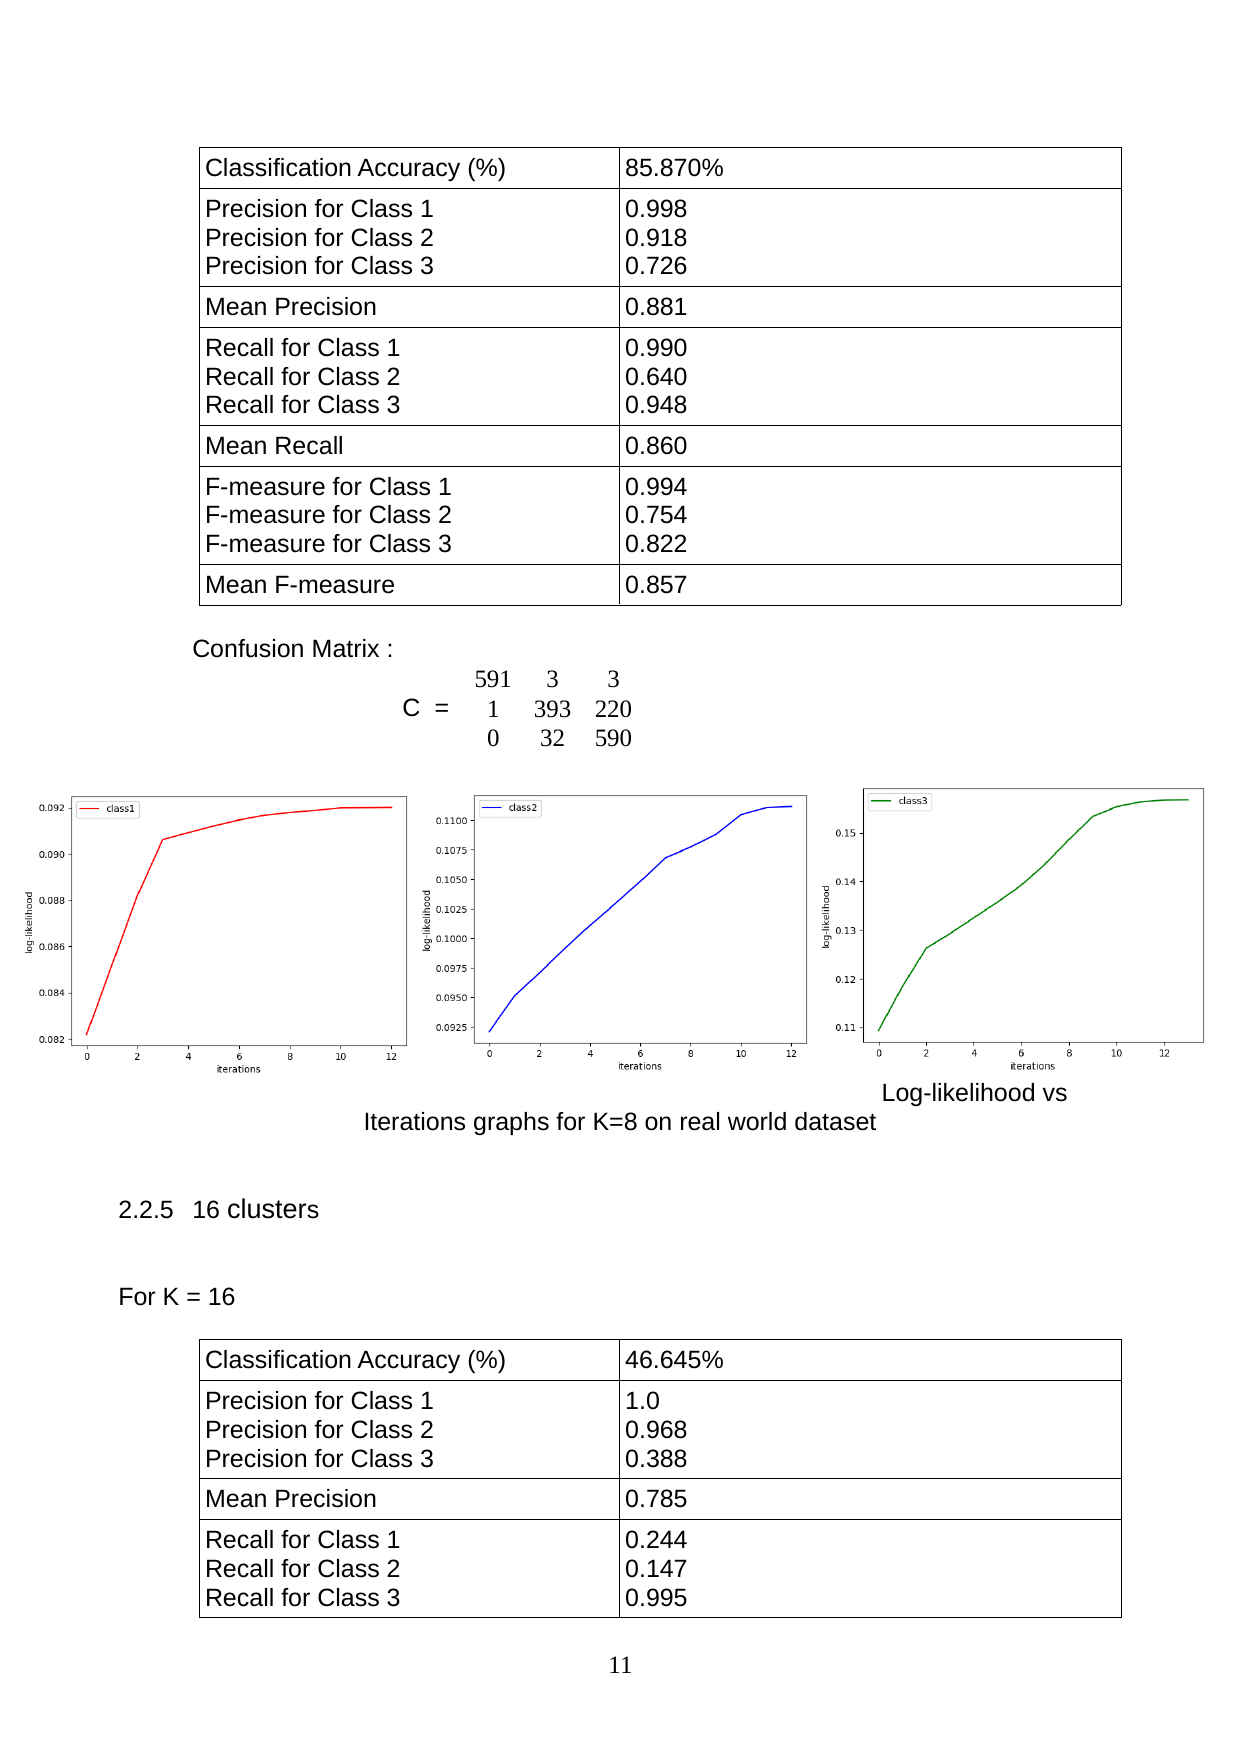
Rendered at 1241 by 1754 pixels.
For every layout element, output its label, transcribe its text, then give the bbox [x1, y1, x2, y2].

text Log-likelihood vs Iterations graphs for K=8 on real world dataset [118, 1081, 1122, 1135]
text For K = 16 [118, 1282, 1122, 1310]
table_cell Recall for Class 1 Recall for Class 2 Recall for Class 3 [200, 328, 619, 425]
text Confusion Matrix : [118, 634, 1122, 662]
text C = [118, 662, 1122, 752]
table_cell 1.0 0.968 0.388 [620, 1381, 1121, 1478]
table_cell Mean F-measure [200, 565, 619, 604]
picture [17, 795, 408, 1081]
table_header Classification Accuracy (%) [200, 1340, 619, 1380]
table_cell 0.881 [620, 287, 1121, 327]
table_cell Recall for Class 1 Recall for Class 2 Recall for Class 3 [200, 1520, 619, 1617]
picture [818, 786, 1206, 1078]
table_cell 0.994 0.754 0.822 [620, 467, 1121, 564]
table_cell Precision for Class 1 Precision for Class 2 Precision for Class 3 [200, 189, 619, 286]
table_header 85.870% [620, 148, 1121, 188]
table_cell F-measure for Class 1 F-measure for Class 2 F-measure for Class 3 [200, 467, 619, 564]
table_cell Mean Precision [200, 287, 619, 327]
picture [420, 793, 809, 1078]
table_cell 0.860 [620, 426, 1121, 466]
table_header Classification Accuracy (%) [200, 148, 619, 188]
table_header 46.645% [620, 1340, 1121, 1380]
table_cell 0.990 0.640 0.948 [620, 328, 1121, 425]
text 2.2.5 16 clusters [118, 1193, 1122, 1224]
table_cell 0.785 [620, 1479, 1121, 1519]
table_cell 0.857 [620, 565, 1121, 604]
table_cell 0.998 0.918 0.726 [620, 189, 1121, 286]
table_cell Mean Recall [200, 426, 619, 466]
table_cell Mean Precision [200, 1479, 619, 1519]
table_cell Precision for Class 1 Precision for Class 2 Precision for Class 3 [200, 1381, 619, 1478]
table_cell 0.244 0.147 0.995 [620, 1520, 1121, 1617]
